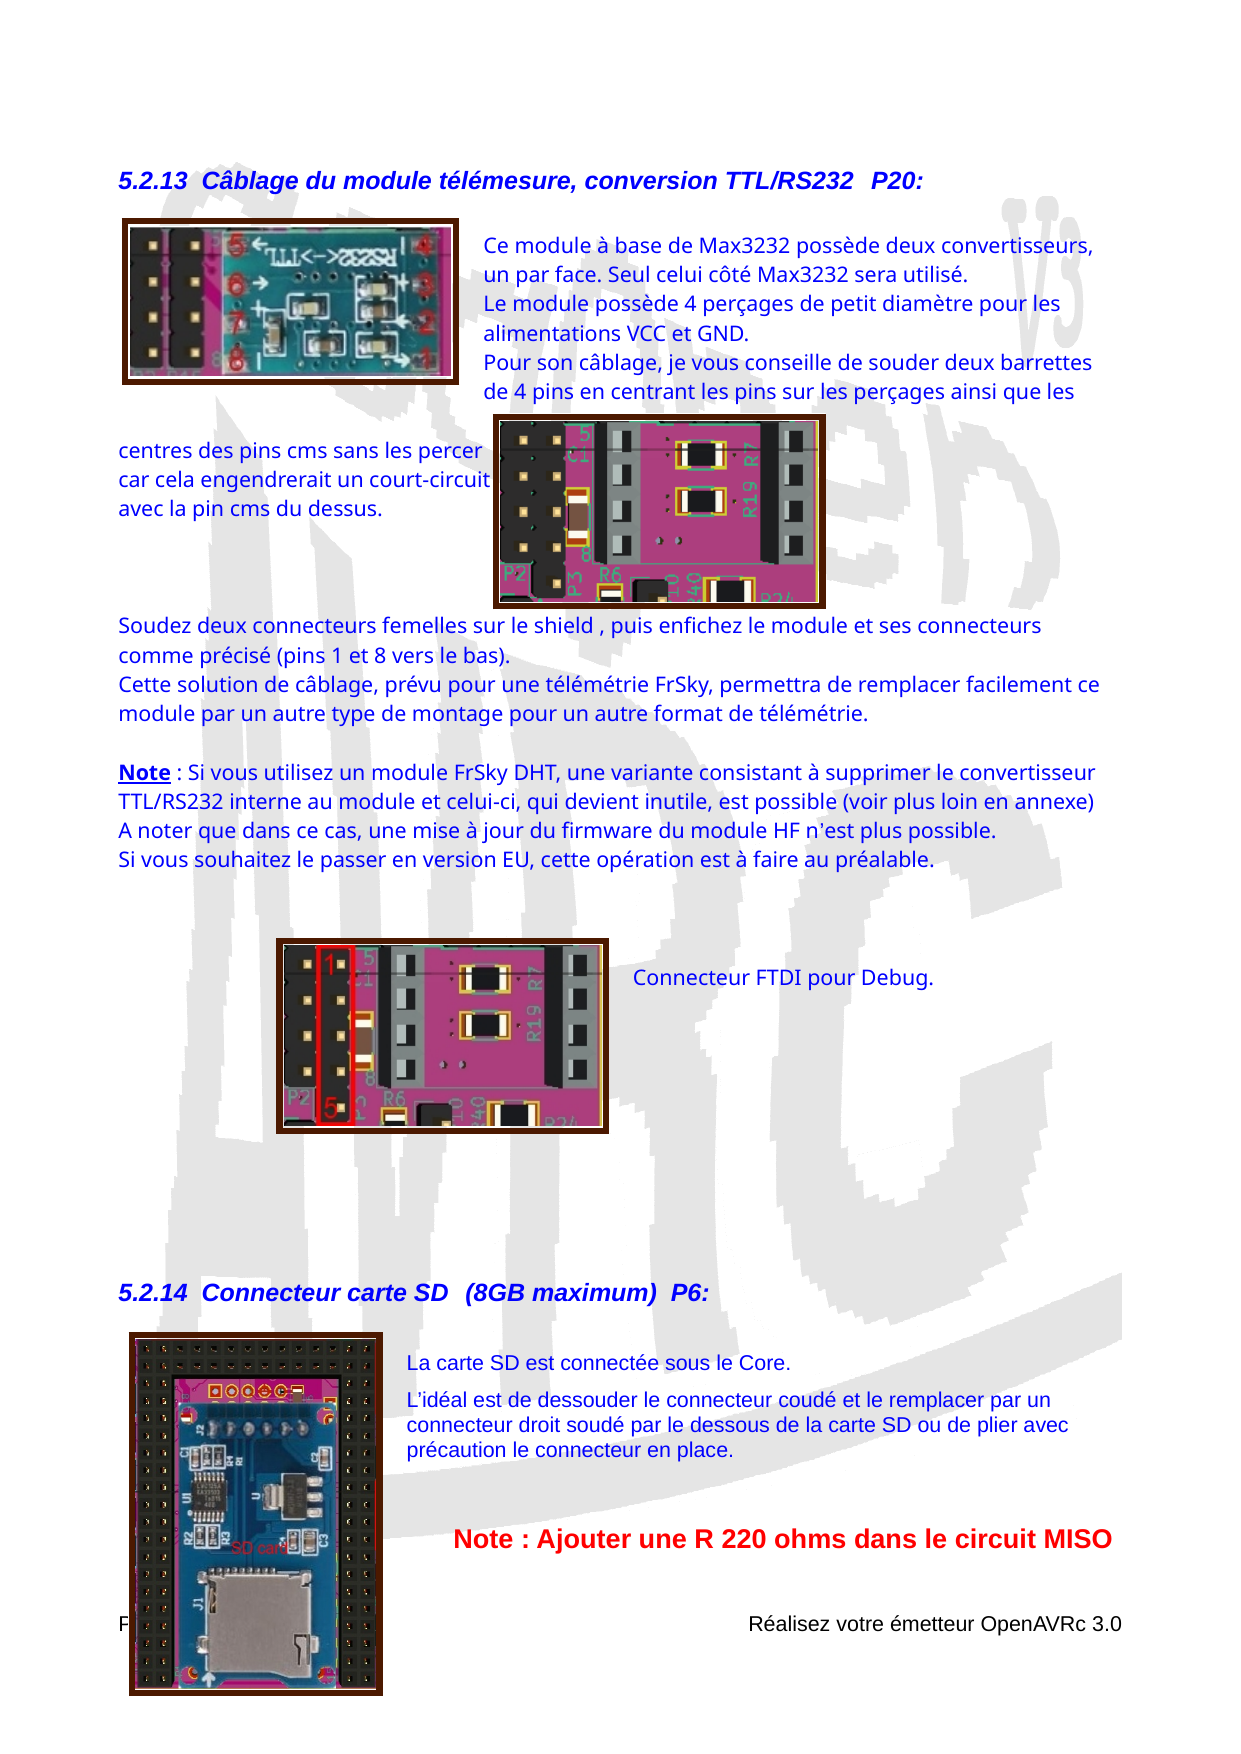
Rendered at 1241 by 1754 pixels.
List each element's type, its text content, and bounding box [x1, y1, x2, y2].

text La carte SD est connectée sous le Core. [383, 1350, 1122, 1375]
picture [500, 421, 818, 602]
text Si vous souhaitez le passer en version EU, cette opération est à faire au préalable. [118, 845, 1122, 874]
subtitle 5.2.13 Câblage du module télémesure, conversion TTL/RS232 P20: [118, 166, 1122, 194]
text Connecteur FTDI pour Debug. [609, 962, 1122, 991]
picture [284, 945, 602, 1126]
text Note : Si vous utilisez un module FrSky DHT, une variante consistant à supprimer le convertisseur TTL/RS232 interne au module et celui-ci, qui devient inutile, est possible (voir plus loin en annexe) [118, 757, 1122, 816]
text [118, 962, 276, 991]
text L’idéal est de dessouder le connecteur coudé et le remplacer par un connecteur droit soudé par le dessous de la carte SD ou de plier avec précaution le connecteur en place. [383, 1387, 1122, 1461]
subtitle 5.2.14 Connecteur carte SD (8GB maximum) P6: [118, 1278, 1122, 1307]
picture [135, 1339, 376, 1689]
text Le module possède 4 perçages de petit diamètre pour les [459, 289, 1122, 318]
text Soudez deux connecteurs femelles sur le shield , puis enfichez le module et ses connecteurs comme précisé (pins 1 et 8 vers le bas). [118, 611, 1122, 669]
text Cette solution de câblage, prévu pour une télémétrie FrSky, permettra de remplacer facilement ce module par un autre type de montage pour un autre format de télémétrie. [118, 669, 1122, 728]
text Ce module à base de Max3232 possède deux convertisseurs, un par face. Seul celui côté Max3232 sera utilisé. [459, 230, 1122, 289]
picture [130, 226, 451, 376]
text A noter que dans ce cas, une mise à jour du firmware du module HF n’est plus possible. [118, 816, 1122, 845]
text Note : Ajouter une R 220 ohms dans le circuit MISO [383, 1523, 1122, 1554]
text alimentations VCC et GND. [459, 318, 1122, 347]
text Pour son câblage, je vous conseille de souder deux barrettes de 4 pins en centrant les pins sur les perçages ainsi que les centres des pins cms sans les percer car cela engendrerait un court-circuit avec la pin cms du dessus. [118, 347, 1122, 523]
